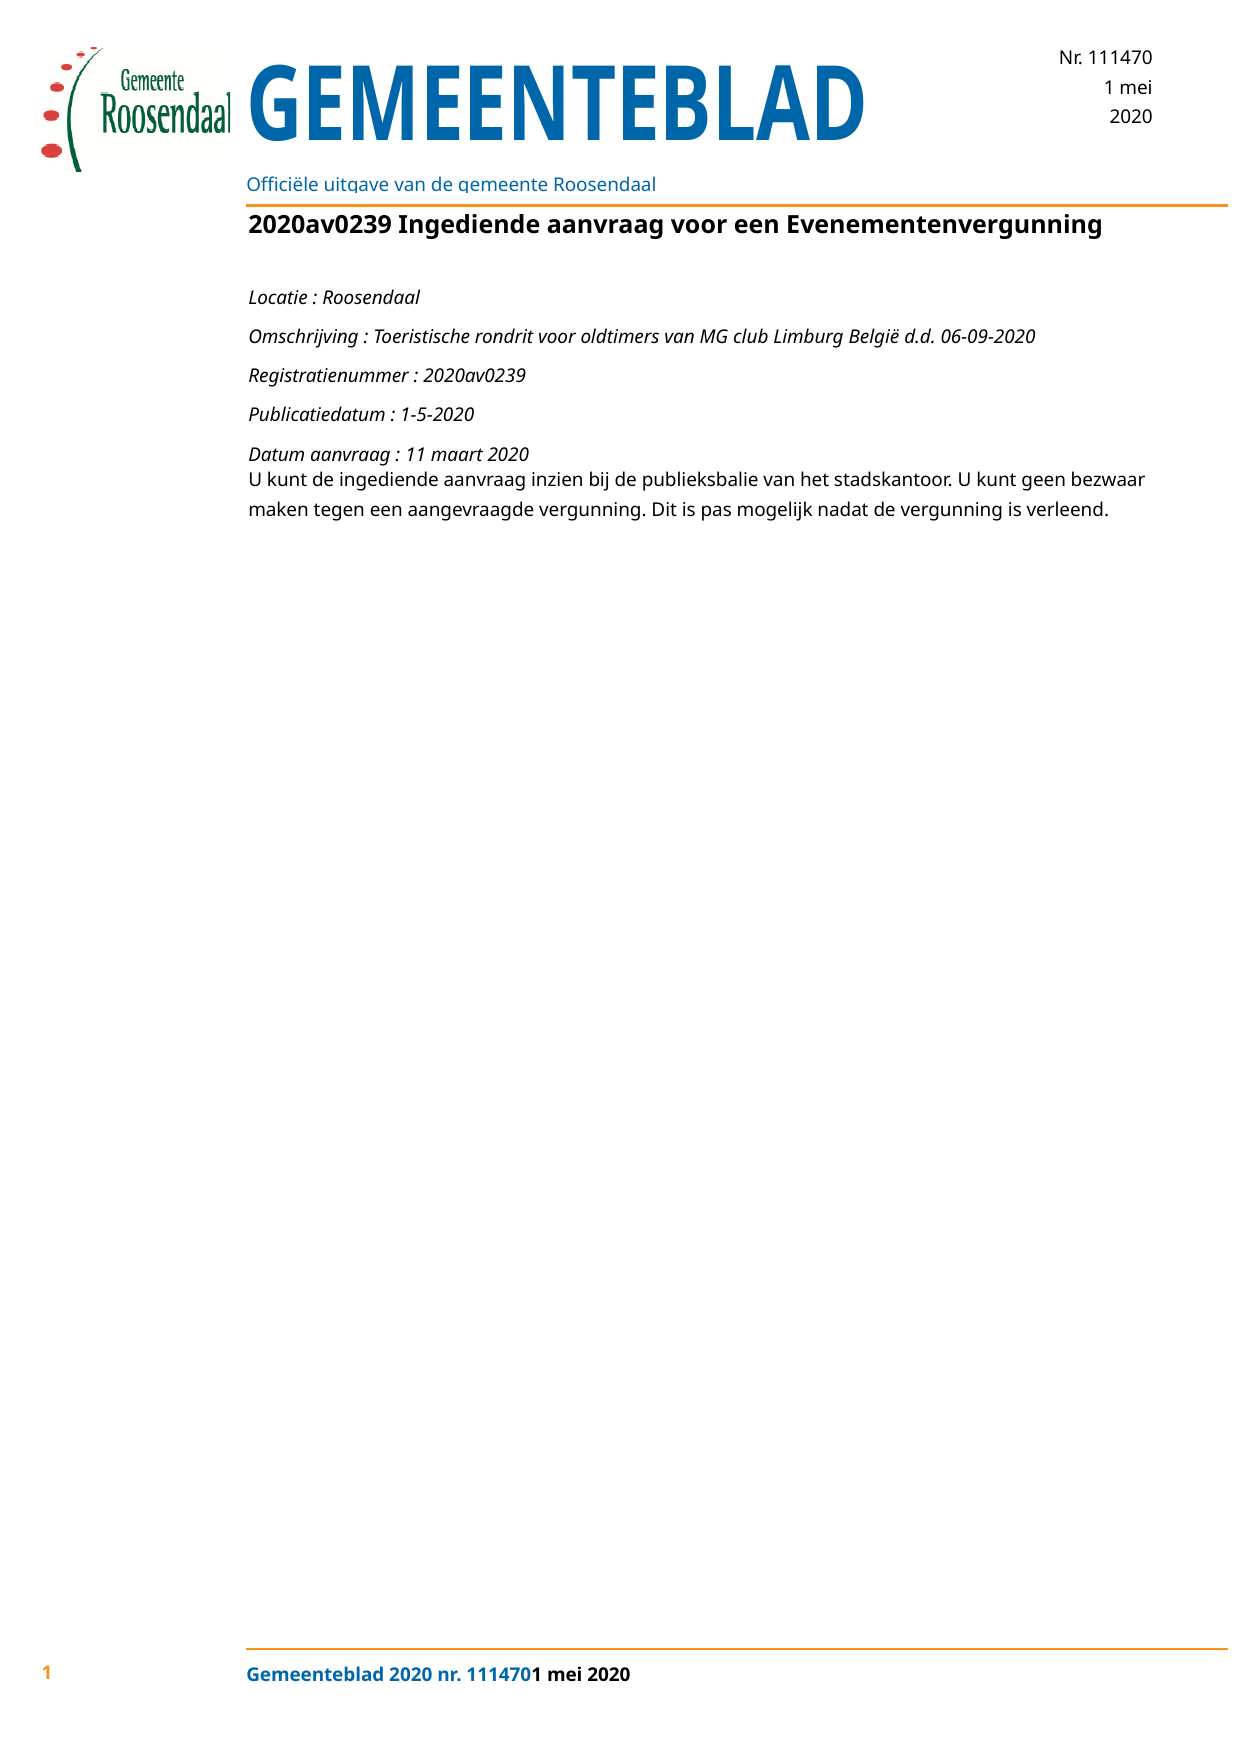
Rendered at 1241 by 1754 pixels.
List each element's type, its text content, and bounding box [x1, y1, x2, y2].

text Datum aanvraag : 11 maart 2020 [248, 441, 1152, 467]
text Publicatiedatum : 1-5-2020 [248, 402, 1152, 427]
text Omschrijving : Toeristische rondrit voor oldtimers van MG club Limburg België d.d. 06-09-2020 [248, 323, 1152, 349]
picture [41, 47, 231, 172]
text U kunt de ingediende aanvraag inzien bij de publieksbalie van het stadskantoor. U kunt geen bezwaar maken tegen een aangevraagde vergunning. Dit is pas mogelijk nadat de vergunning is verleend. [248, 467, 1152, 522]
text Locatie : Roosendaal [248, 284, 1152, 309]
text Registratienummer : 2020av0239 [248, 362, 1152, 388]
text 2020av0239 Ingediende aanvraag voor een Evenementenvergunning [248, 207, 1152, 241]
